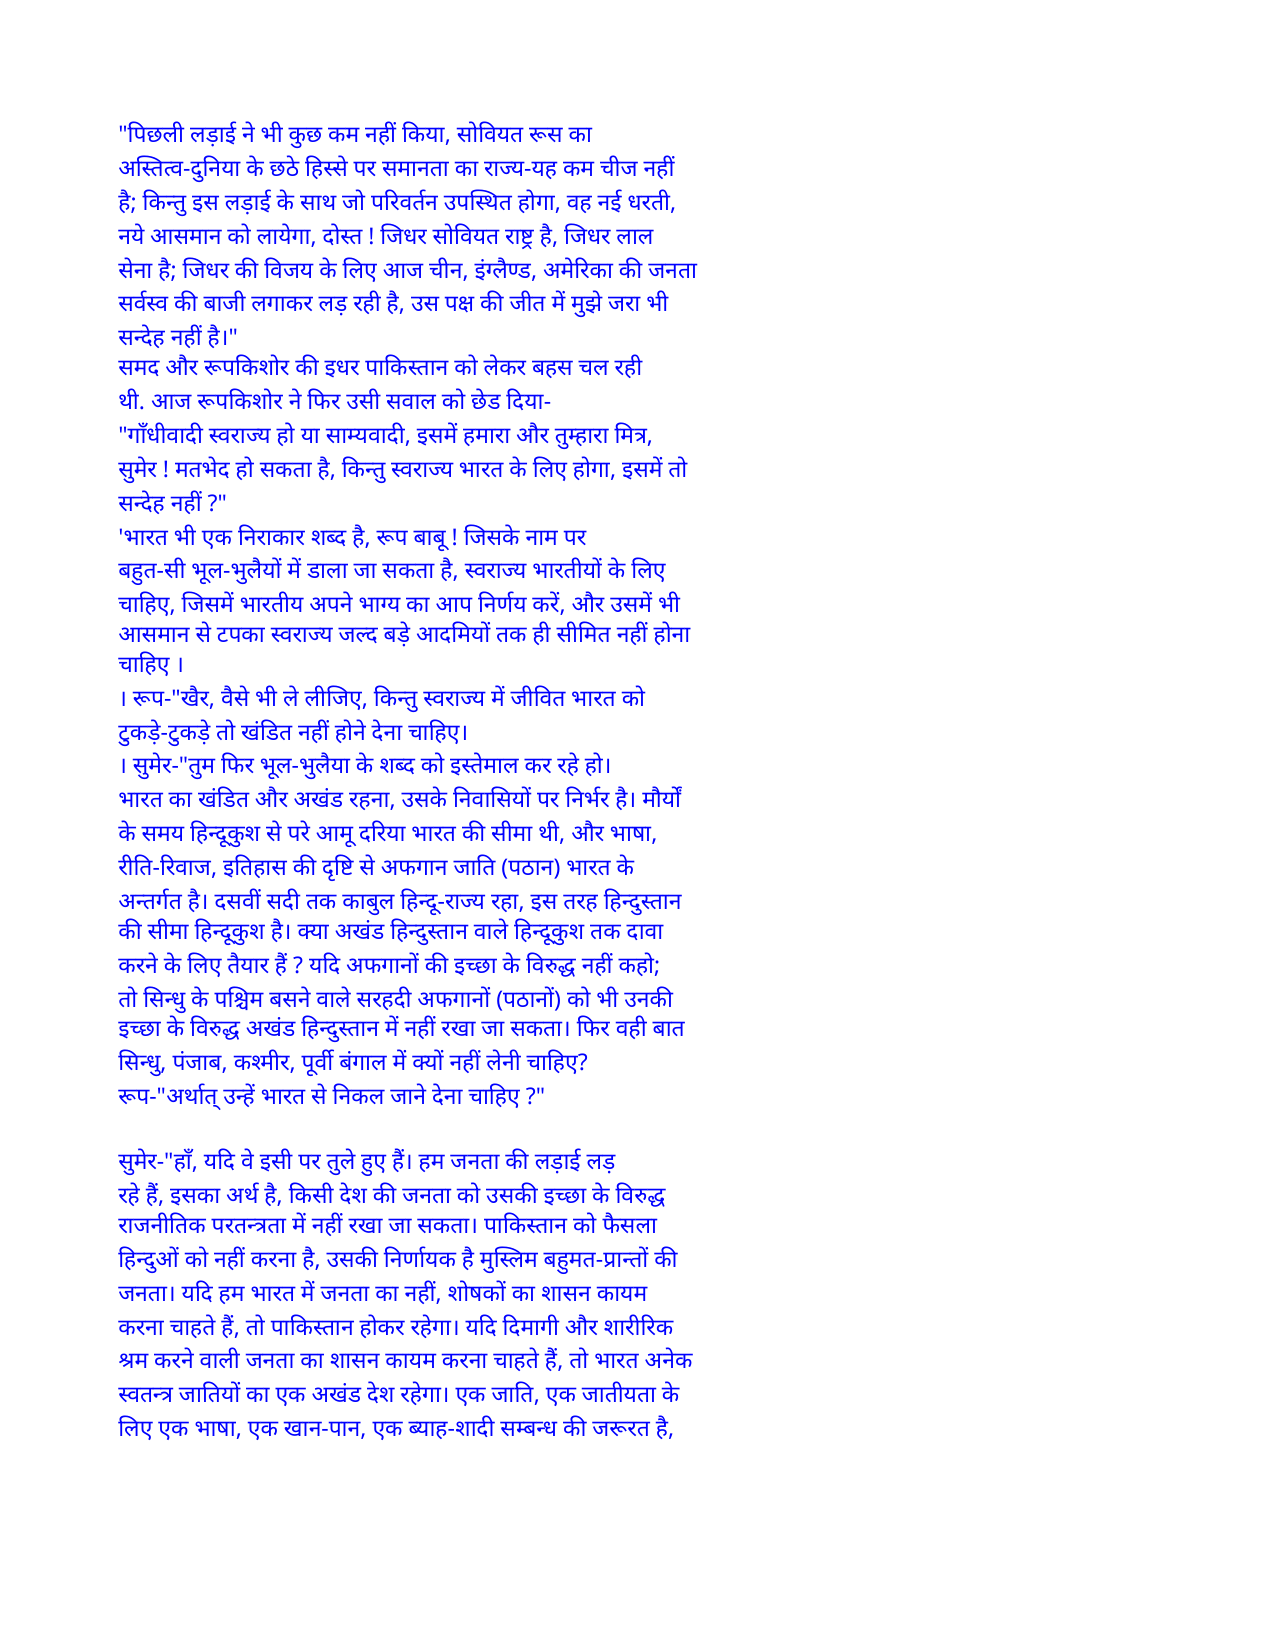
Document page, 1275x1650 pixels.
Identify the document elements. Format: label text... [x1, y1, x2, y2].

text करने के लिए तैयार हैं ? यदि अफगानों की इच्छा के विरुद्ध नहीं कहो; [118, 949, 1157, 982]
text सिन्धु, पंजाब, कश्मीर, पूर्वी बंगाल में क्यों नहीं लेनी चाहिए? [118, 1046, 1157, 1080]
text 'भारत भी एक निराकार शब्द है, रूप बाबू ! जिसके नाम पर [118, 520, 1157, 554]
text इच्छा के विरुद्ध अखंड हिन्दुस्तान में नहीं रखा जा सकता। फिर वही बात [118, 1016, 1157, 1046]
text है; किन्तु इस लड़ाई के साथ जो परिवर्तन उपस्थित होगा, वह नई धरती, [118, 186, 1157, 220]
text समद और रूपकिशोर की इधर पाकिस्तान को लेकर बहस चल रही [118, 355, 1157, 385]
text सर्वस्व की बाजी लगाकर लड़ रही है, उस पक्ष की जीत में मुझे जरा भी [118, 287, 1157, 321]
text सुमेर-"हाँ, यदि वे इसी पर तुले हुए हैं। हम जनता की लड़ाई लड़ [118, 1145, 1157, 1179]
text अन्तर्गत है। दसवीं सदी तक काबुल हिन्दू-राज्य रहा, इस तरह हिन्दुस्तान [118, 885, 1157, 919]
text राजनीतिक परतन्त्रता में नहीं रखा जा सकता। पाकिस्तान को फैसला [118, 1213, 1157, 1243]
text चाहिए । [118, 652, 1157, 682]
text के समय हिन्दूकुश से परे आमू दरिया भारत की सीमा थी, और भाषा, [118, 817, 1157, 851]
text हिन्दुओं को नहीं करना है, उसकी निर्णायक है मुस्लिम बहुमत-प्रान्तों की [118, 1243, 1157, 1277]
text सुमेर ! मतभेद हो सकता है, किन्तु स्वराज्य भारत के लिए होगा, इसमें तो [118, 453, 1157, 487]
text सन्देह नहीं है।" [118, 321, 1157, 355]
text तो सिन्धु के पश्चिम बसने वाले सरहदी अफगानों (पठानों) को भी उनकी [118, 982, 1157, 1016]
text रीति-रिवाज, इतिहास की दृष्टि से अफगान जाति (पठान) भारत के [118, 851, 1157, 885]
text । सुमेर-"तुम फिर भूल-भुलैया के शब्द को इस्तेमाल कर रहे हो। [118, 749, 1157, 783]
text लिए एक भाषा, एक खान-पान, एक ब्याह-शादी सम्बन्ध की जरूरत है, [118, 1412, 1157, 1446]
text सेना है; जिधर की विजय के लिए आज चीन, इंग्लैण्ड, अमेरिका की जनता [118, 253, 1157, 287]
text करना चाहते हैं, तो पाकिस्तान होकर रहेगा। यदि दिमागी और शारीरिक [118, 1311, 1157, 1344]
text । रूप-"खैर, वैसे भी ले लीजिए, किन्तु स्वराज्य में जीवित भारत को [118, 682, 1157, 716]
text जनता। यदि हम भारत में जनता का नहीं, शोषकों का शासन कायम [118, 1277, 1157, 1311]
text आसमान से टपका स्वराज्य जल्द बड़े आदमियों तक ही सीमित नहीं होना [118, 622, 1157, 652]
text भारत का खंडित और अखंड रहना, उसके निवासियों पर निर्भर है। मौर्यों [118, 783, 1157, 817]
text टुकड़े-टुकड़े तो खंडित नहीं होने देना चाहिए। [118, 716, 1157, 749]
text थी. आज रूपकिशोर ने फिर उसी सवाल को छेड दिया- [118, 385, 1157, 419]
text चाहिए, जिसमें भारतीय अपने भाग्य का आप निर्णय करें, और उसमें भी [118, 588, 1157, 622]
text "गाँधीवादी स्वराज्य हो या साम्यवादी, इसमें हमारा और तुम्हारा मित्र, [118, 419, 1157, 453]
text सन्देह नहीं ?" [118, 487, 1157, 520]
text की सीमा हिन्दूकुश है। क्या अखंड हिन्दुस्तान वाले हिन्दूकुश तक दावा [118, 919, 1157, 949]
text नये आसमान को लायेगा, दोस्त ! जिधर सोवियत राष्ट्र है, जिधर लाल [118, 220, 1157, 253]
text अस्तित्व-दुनिया के छठे हिस्से पर समानता का राज्य-यह कम चीज नहीं [118, 152, 1157, 186]
text "पिछली लड़ाई ने भी कुछ कम नहीं किया, सोवियत रूस का [118, 118, 1157, 152]
text बहुत-सी भूल-भुलैयों में डाला जा सकता है, स्वराज्य भारतीयों के लिए [118, 554, 1157, 588]
text श्रम करने वाली जनता का शासन कायम करना चाहते हैं, तो भारत अनेक [118, 1344, 1157, 1378]
text स्वतन्त्र जातियों का एक अखंड देश रहेगा। एक जाति, एक जातीयता के [118, 1378, 1157, 1412]
text रूप-"अर्थात् उन्हें भारत से निकल जाने देना चाहिए ?" [118, 1080, 1157, 1114]
text रहे हैं, इसका अर्थ है, किसी देश की जनता को उसकी इच्छा के विरुद्ध [118, 1179, 1157, 1213]
